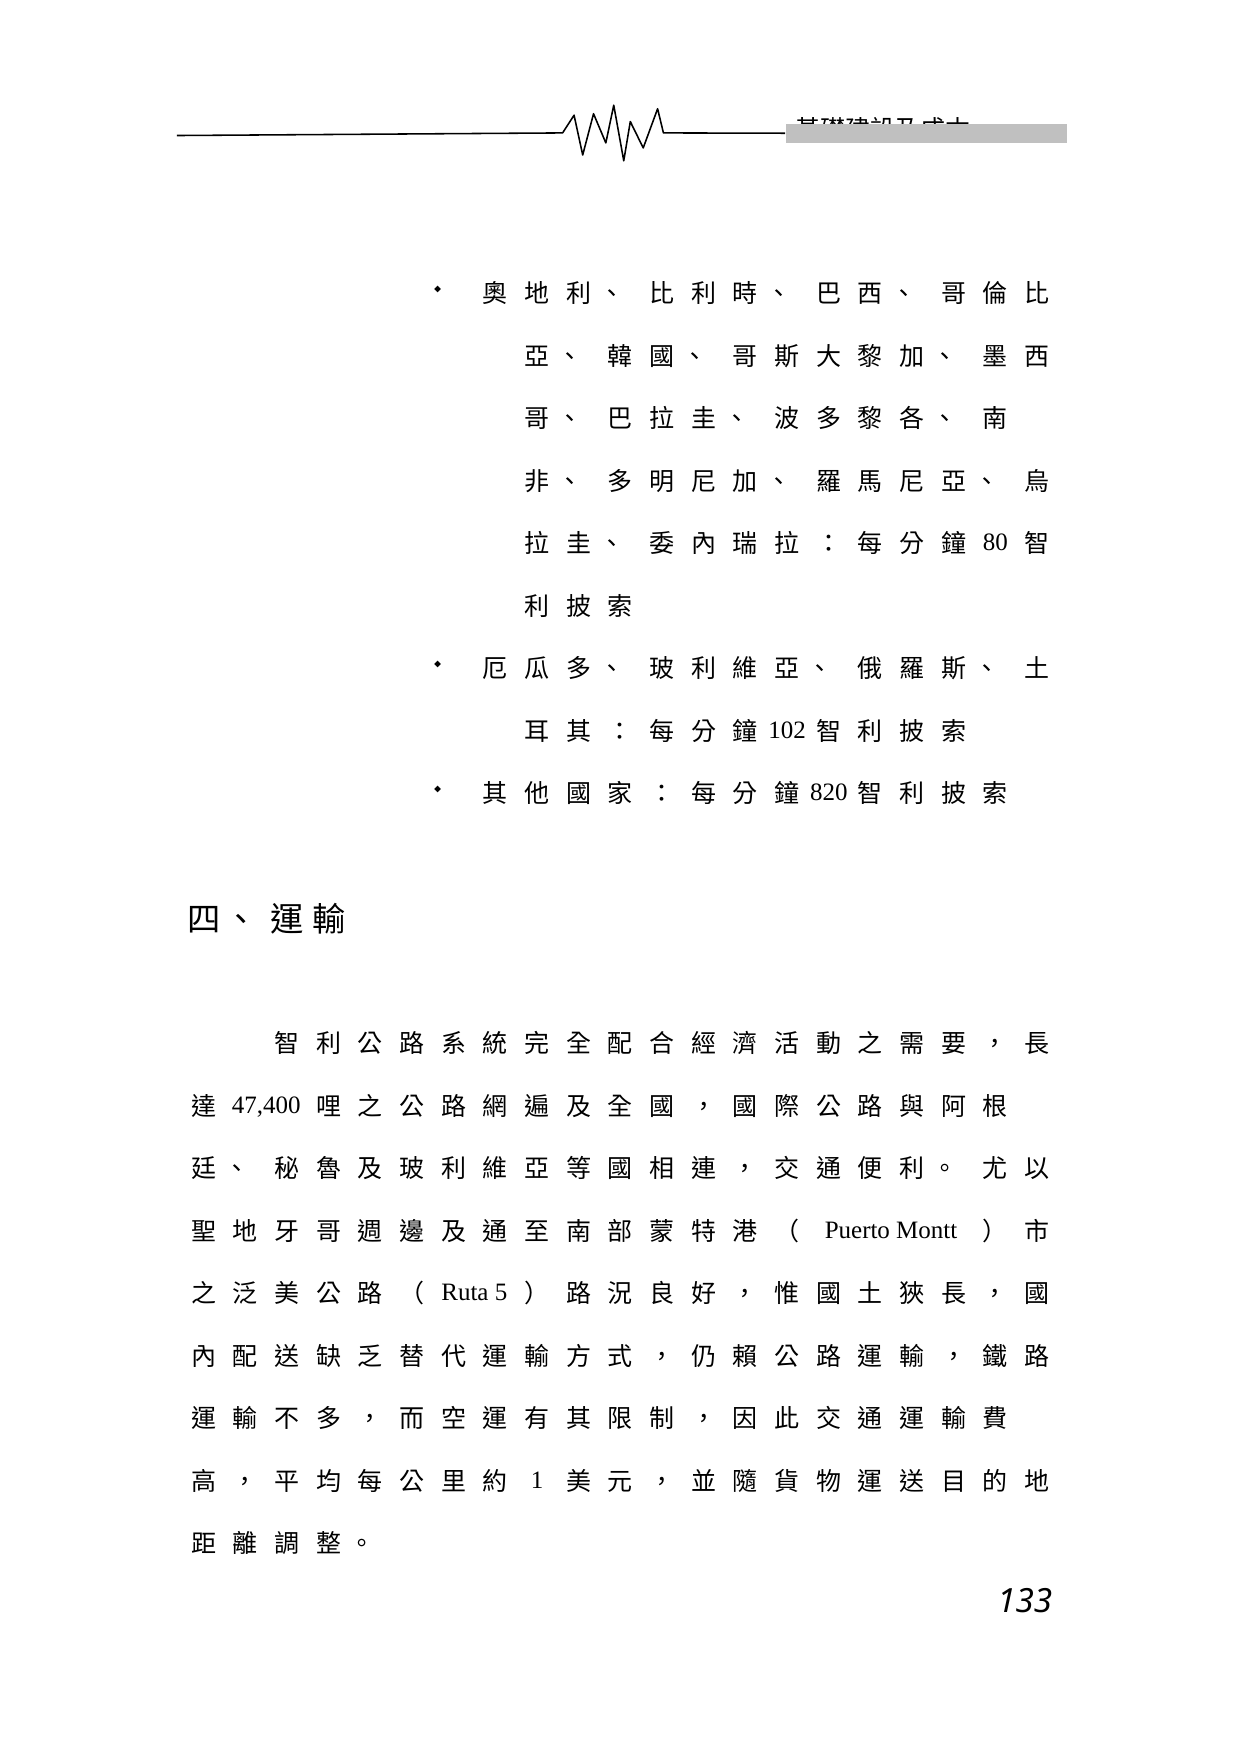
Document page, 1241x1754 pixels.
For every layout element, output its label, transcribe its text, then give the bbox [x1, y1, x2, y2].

text 智利公路系統完全配合經濟活動之需要，長達47,400哩之公路網遍及全國，國際公路與阿根廷、秘魯及玻利維亞等國相連，交通便利。尤以聖地牙哥週邊及通至南部蒙特港（Puerto Montt）市之泛美公路（Ruta 5）路況良好，惟國土狹長，國內配送缺乏替代運輸方式，仍賴公路運輸，鐵路運輸不多，而空運有其限制，因此交通運輸費高，平均每公里約1美元，並隨貨物運送目的地距離調整。 [183, 1000, 1058, 1563]
list 厄瓜多、玻利維亞、俄羅斯、土耳其：每分鐘102智利披索 [404, 625, 1058, 750]
list 其他國家：每分鐘820智利披索 [404, 750, 1058, 813]
list 奧地利、比利時、巴西、哥倫比亞、韓國、哥斯大黎加、墨西哥、巴拉圭、波多黎各、南非、多明尼加、羅馬尼亞、烏拉圭、委內瑞拉：每分鐘80智利披索 [404, 250, 1058, 625]
text 四、運輸 [183, 875, 1058, 938]
